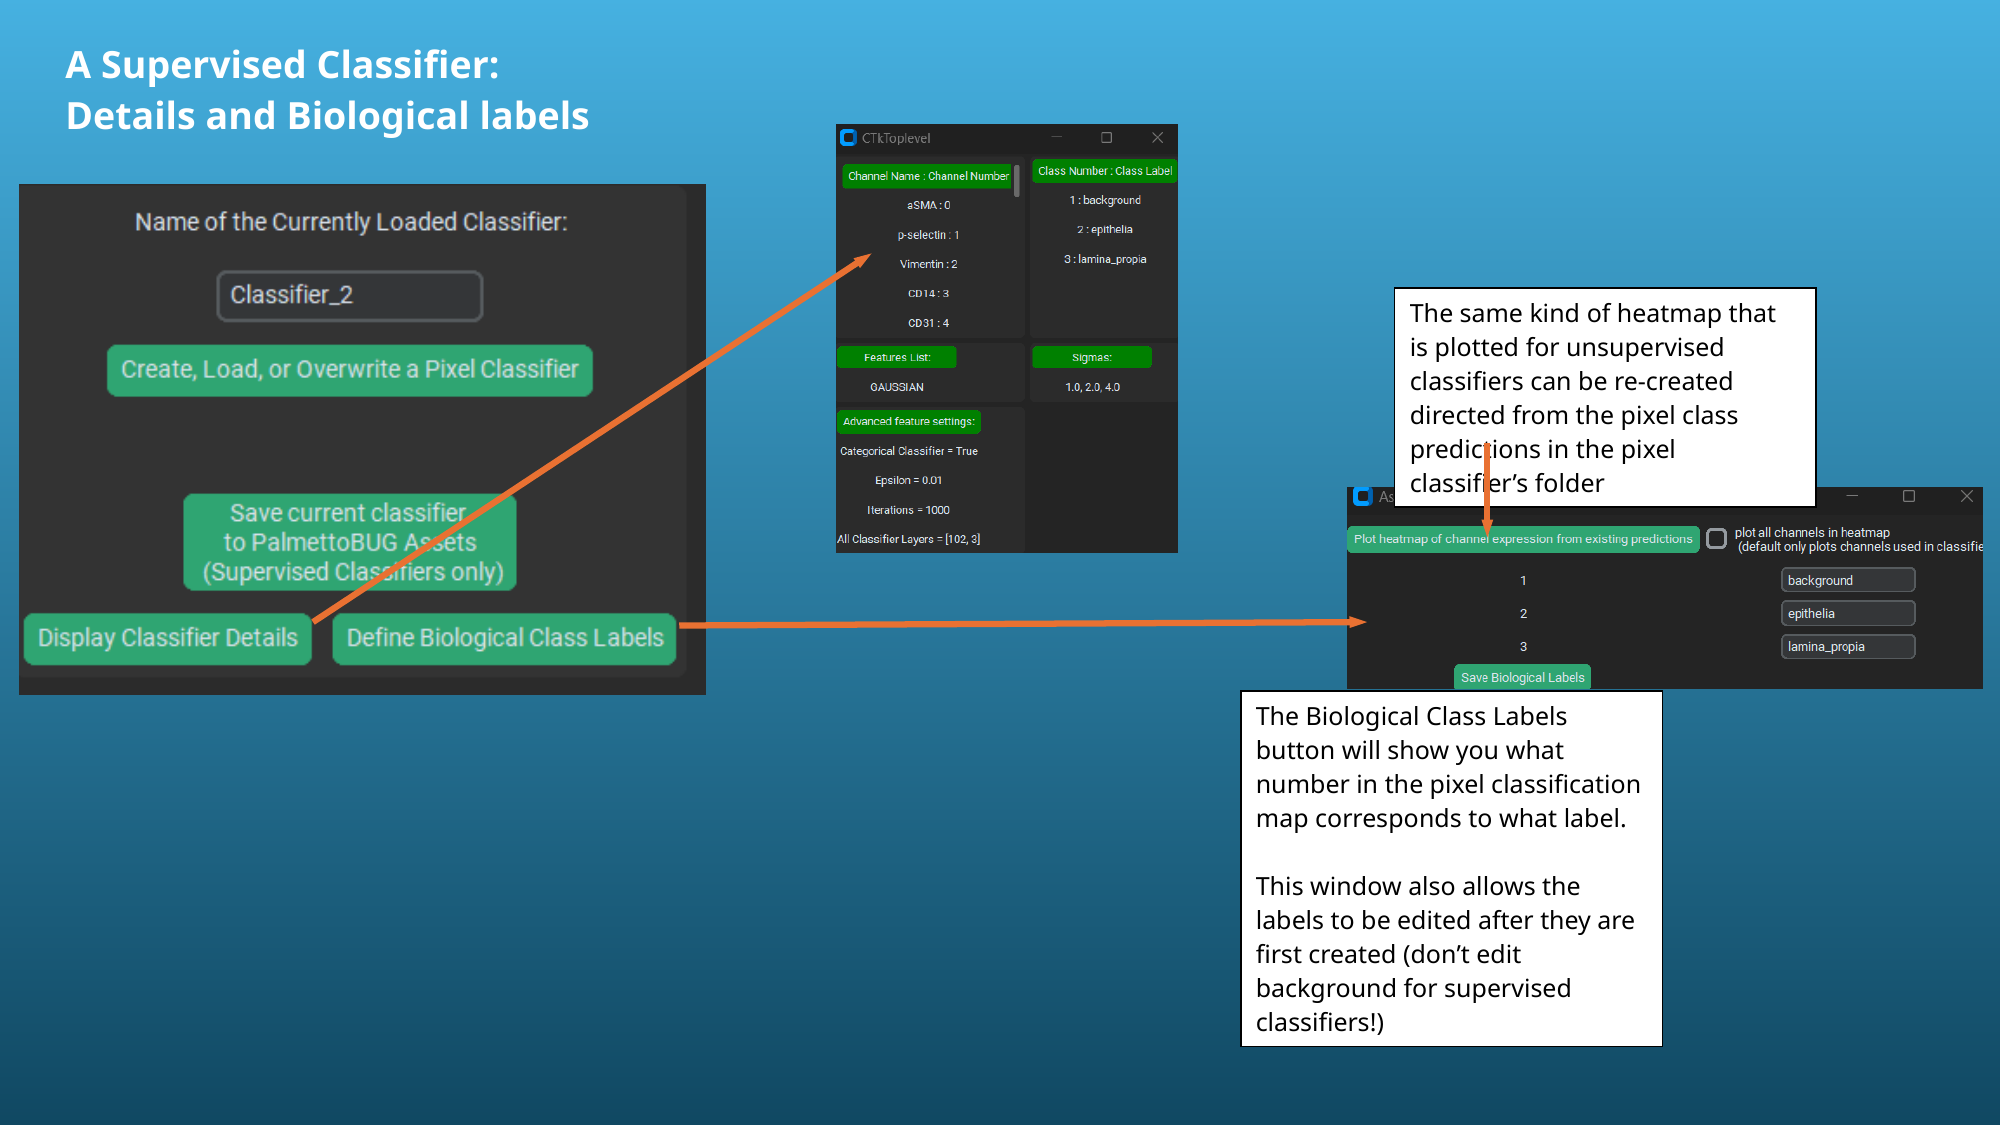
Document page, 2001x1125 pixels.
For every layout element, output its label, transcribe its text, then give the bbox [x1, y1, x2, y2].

picture [19, 184, 706, 696]
picture [1347, 487, 1983, 689]
text_box The same kind of heatmap that is plotted for unsupervised classifiers can be re-created directed from the pixel class predictions in the pixel classifier’s folder [1394, 288, 1817, 458]
picture [836, 124, 1178, 553]
text_box The Biological Class Labels button will show you what number in the pixel classification map corresponds to what label. This window also allows the labels to be edited after they are first created (don’t edit background for supervised classifiers!) [1240, 691, 1663, 984]
text_box A Supervised Classifier: Details and Biological labels [50, 30, 766, 139]
